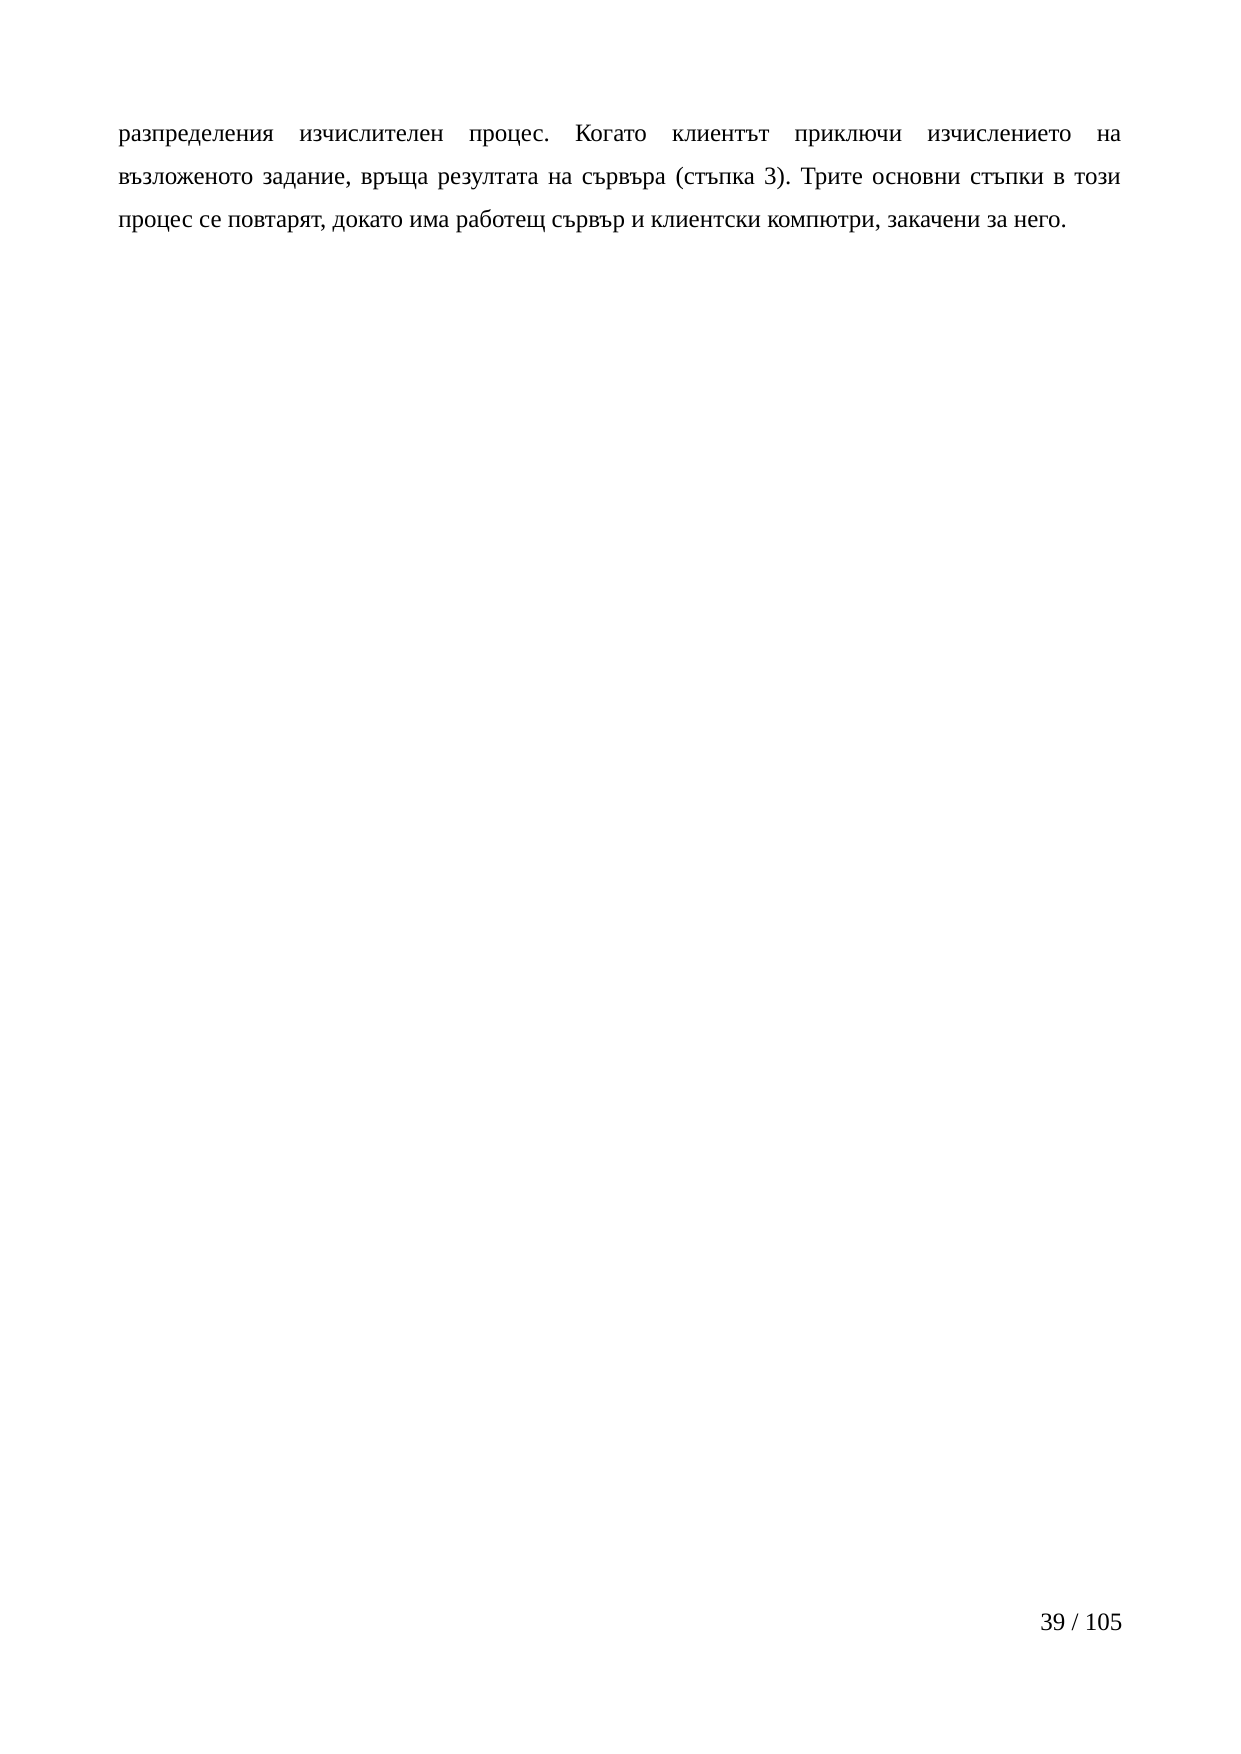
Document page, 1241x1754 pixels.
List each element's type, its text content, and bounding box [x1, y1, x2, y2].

text разпределения изчислителен процес. Когато клиентът приключи изчислението на възложеното задание, връща резултата на сървъра (стъпка 3). Трите основни стъпки в този процес се повтарят, докато има работещ сървър и клиентски компютри, закачени за него. [118, 118, 1122, 233]
